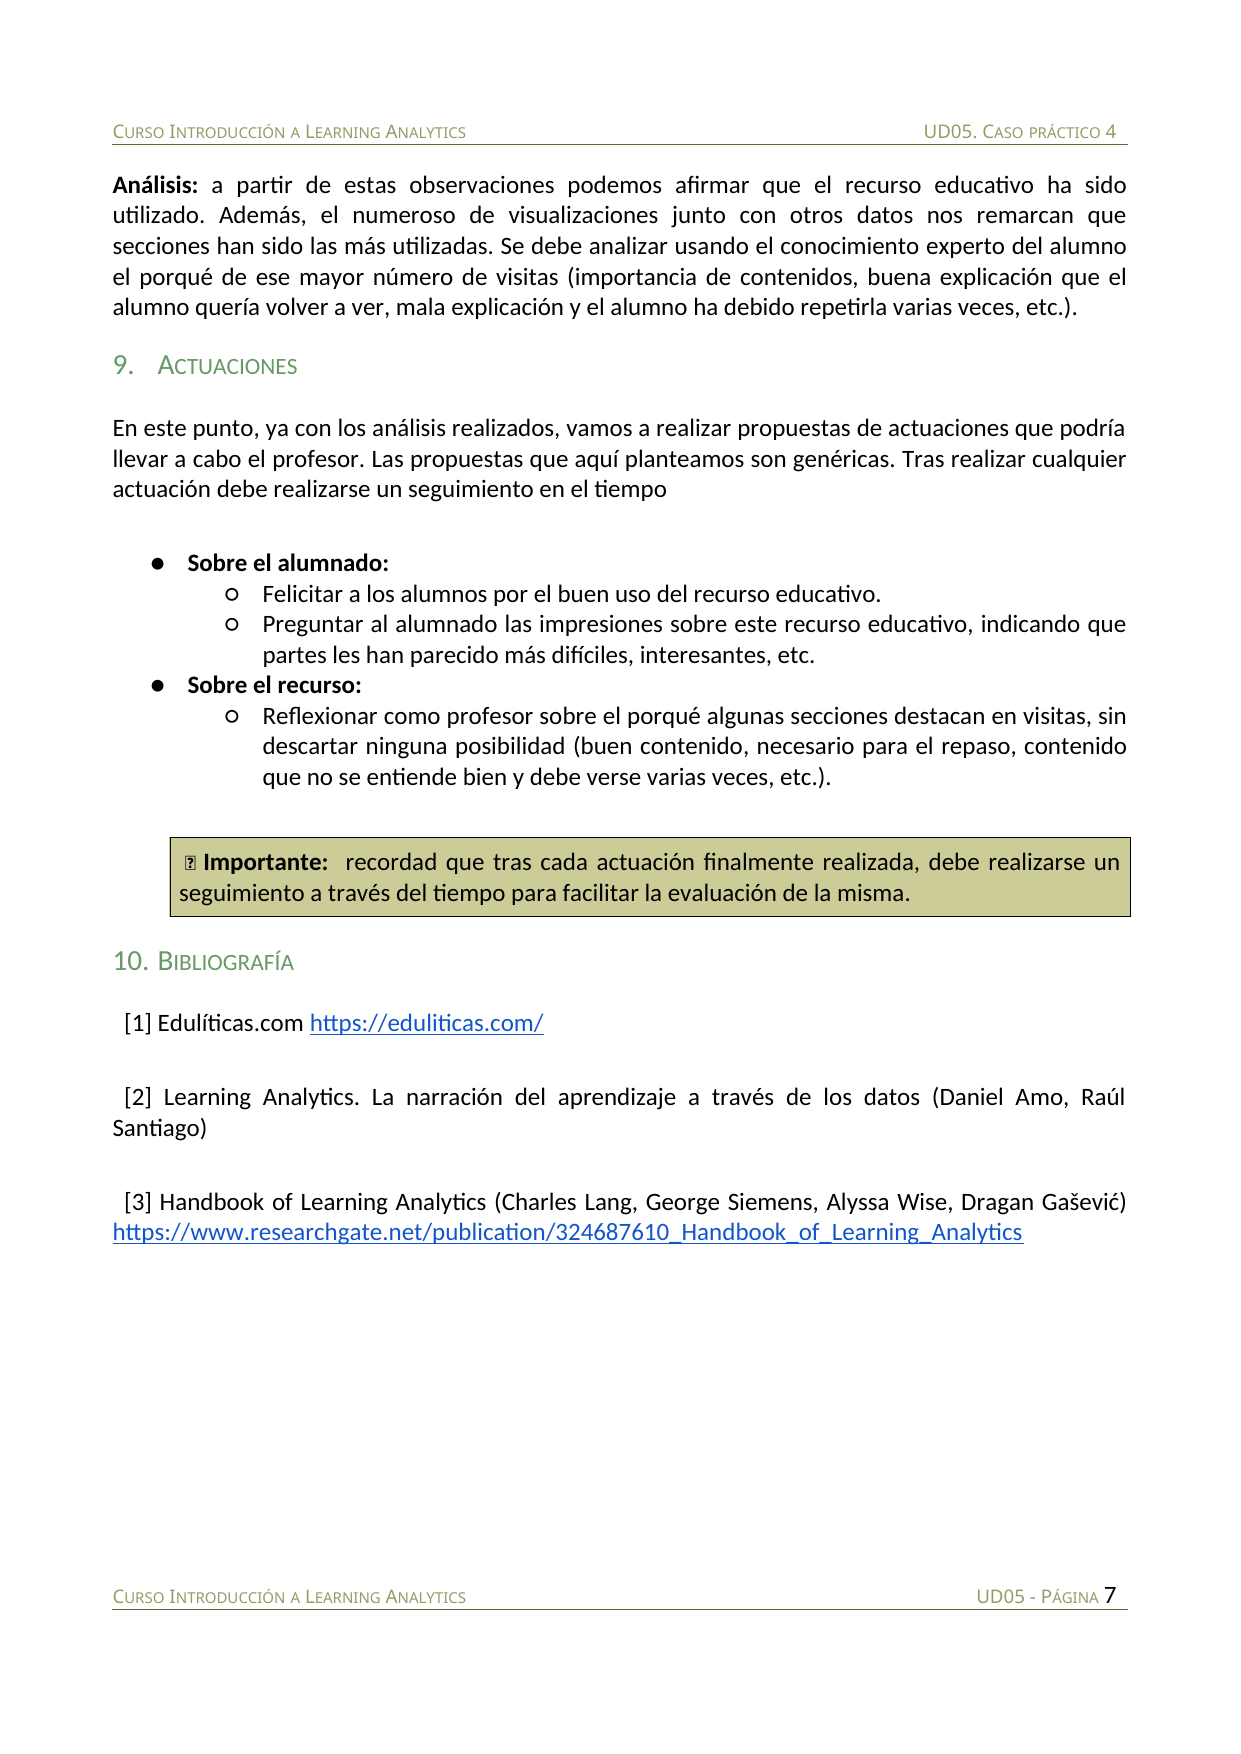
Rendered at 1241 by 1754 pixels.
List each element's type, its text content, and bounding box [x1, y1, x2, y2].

text 📖 Importante: recordad que tras cada actuación finalmente realizada, debe realizarse un seguimiento a través del tiempo para facilitar la evaluación de la misma. [171, 838, 1130, 916]
list Felicitar a los alumnos por el buen uso del recurso educativo. [225, 578, 1128, 608]
list Preguntar al alumnado las impresiones sobre este recurso educativo, indicando que partes les han parecido más difíciles, interesantes, etc. [225, 608, 1128, 669]
subtitle Bibliografía [112, 942, 1128, 977]
list Sobre el recurso: [150, 669, 1128, 700]
list Reflexionar como profesor sobre el porqué algunas secciones destacan en visitas, sin descartar ninguna posibilidad (buen contenido, necesario para el repaso, contenido que no se entiende bien y debe verse varias veces, etc.). [225, 700, 1128, 791]
text [2] Learning Analytics. La narración del aprendizaje a través de los datos (Daniel Amo, Raúl Santiago) [112, 1081, 1128, 1142]
subtitle Actuaciones [112, 346, 1128, 382]
text En este punto, ya con los análisis realizados, vamos a realizar propuestas de actuaciones que podría llevar a cabo el profesor. Las propuestas que aquí planteamos son genéricas. Tras realizar cualquier actuación debe realizarse un seguimiento en el tiempo [112, 412, 1128, 504]
text [3] Handbook of Learning Analytics (Charles Lang, George Siemens, Alyssa Wise, Dragan Gašević) https://www.researchgate.net/publication/324687610_Handbook_of_Learning_Analytics [112, 1186, 1128, 1247]
list Sobre el alumnado: [150, 547, 1128, 578]
text Análisis: a partir de estas observaciones podemos afirmar que el recurso educativo ha sido utilizado. Además, el numeroso de visualizaciones junto con otros datos nos remarcan que secciones han sido las más utilizadas. Se debe analizar usando el conocimiento experto del alumno el porqué de ese mayor número de visitas (importancia de contenidos, buena explicación que el alumno quería volver a ver, mala explicación y el alumno ha debido repetirla varias veces, etc.). [112, 169, 1128, 322]
text [1] Edulíticas.com https://eduliticas.com/ [112, 1007, 1128, 1038]
